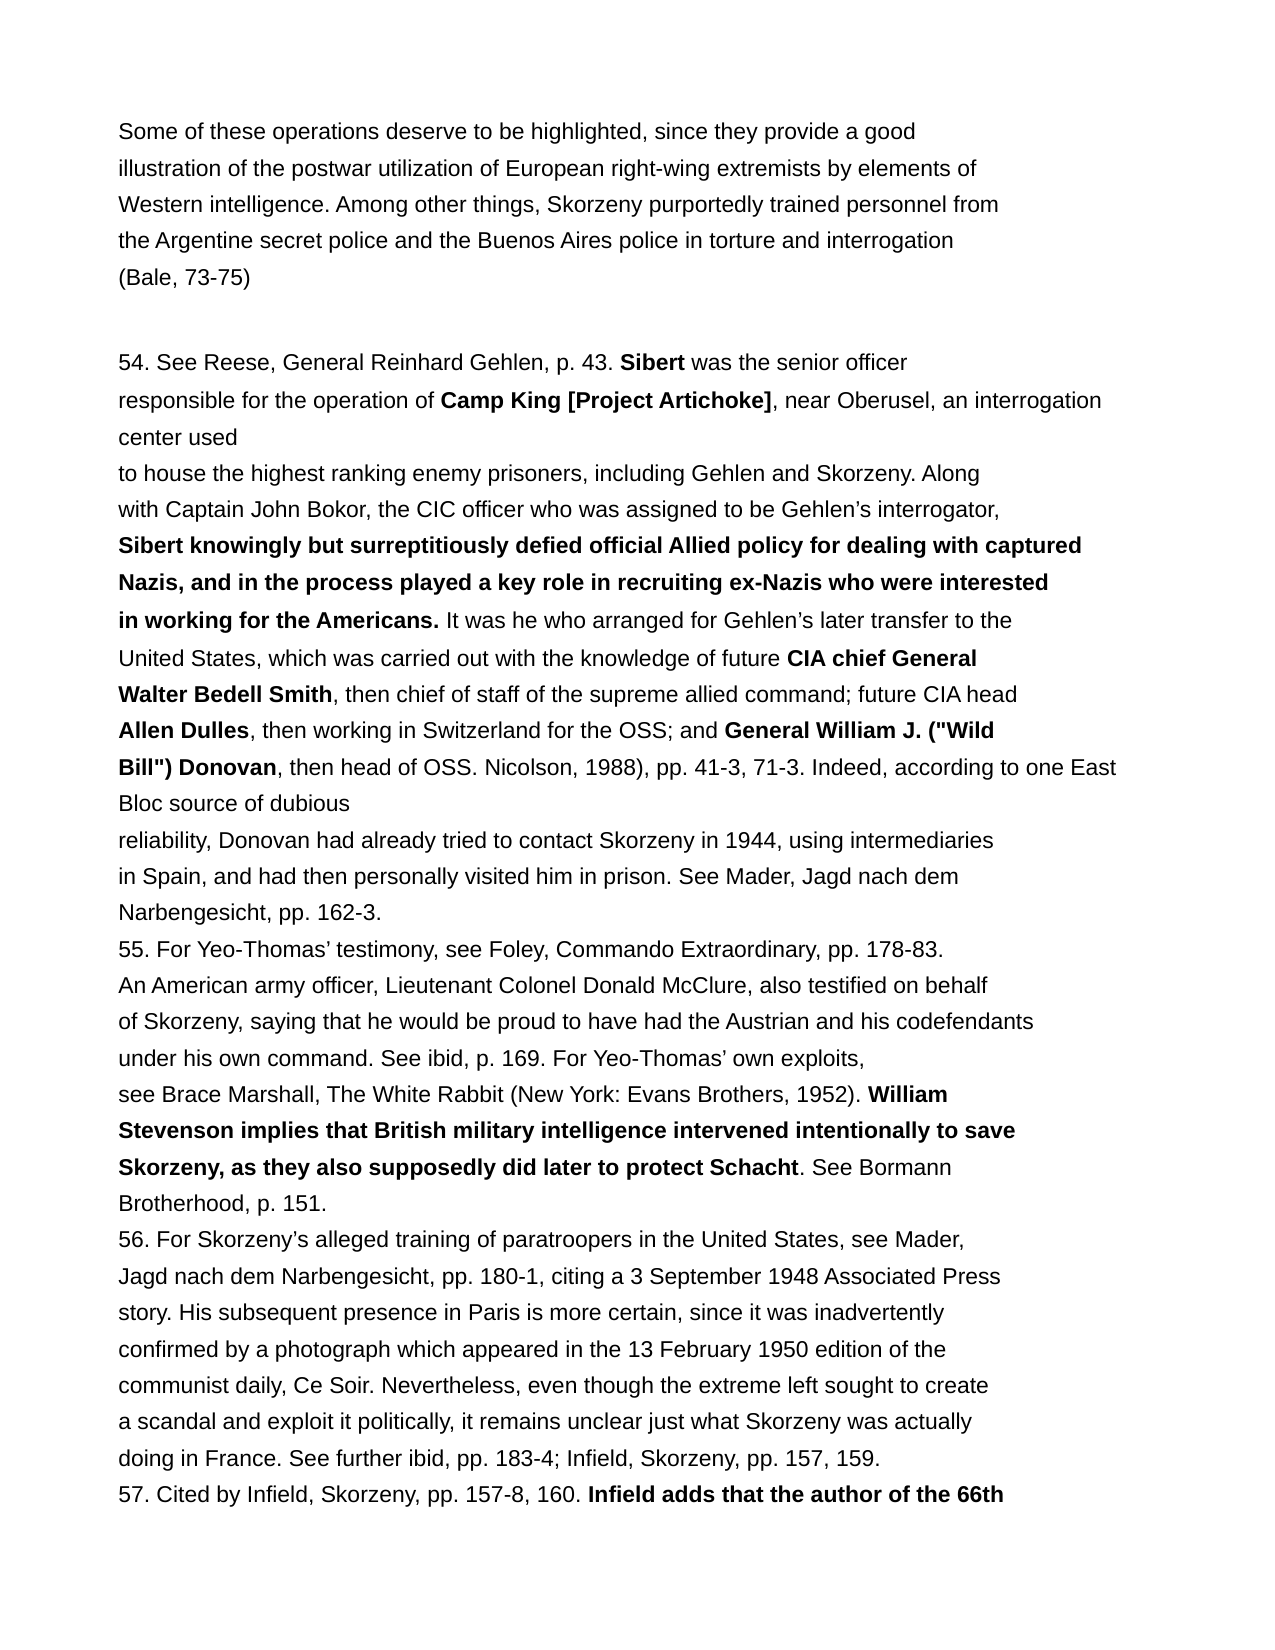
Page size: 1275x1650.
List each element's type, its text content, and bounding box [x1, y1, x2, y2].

text Stevenson implies that British military intelligence intervened intentionally to save [118, 1117, 1157, 1144]
text Some of these operations deserve to be highlighted, since they provide a good [118, 118, 1157, 144]
text to house the highest ranking enemy prisoners, including Gehlen and Skorzeny. Along [118, 460, 1157, 486]
text communist daily, Ce Soir. Nevertheless, even though the extreme left sought to create [118, 1372, 1157, 1398]
text confirmed by a photograph which appeared in the 13 February 1950 edition of the [118, 1336, 1157, 1362]
text 56. For Skorzeny’s alleged training of paratroopers in the United States, see Mader, [118, 1226, 1157, 1253]
text Sibert knowingly but surreptitiously defied official Allied policy for dealing with captured [118, 532, 1157, 559]
text Brotherhood, p. 151. [118, 1190, 1157, 1216]
text responsible for the operation of Camp King [Project Artichoke], near Oberusel, an interrogation center used [118, 387, 1157, 450]
text Walter Bedell Smith, then chief of staff of the supreme allied command; future CIA head [118, 681, 1157, 707]
text in Spain, and had then personally visited him in prison. See Mader, Jagd nach dem [118, 863, 1157, 889]
text under his own command. See ibid, p. 169. For Yeo-Thomas’ own exploits, [118, 1045, 1157, 1071]
text the Argentine secret police and the Buenos Aires police in torture and interrogation [118, 227, 1157, 253]
text Jagd nach dem Narbengesicht, pp. 180-1, citing a 3 September 1948 Associated Press [118, 1263, 1157, 1289]
text of Skorzeny, saying that he would be proud to have had the Austrian and his codefendants [118, 1008, 1157, 1035]
text see Brace Marshall, The White Rabbit (New York: Evans Brothers, 1952). William [118, 1081, 1157, 1107]
text Allen Dulles, then working in Switzerland for the OSS; and General William J. ("Wild [118, 717, 1157, 744]
text Skorzeny, as they also supposedly did later to protect Schacht. See Bormann [118, 1154, 1157, 1180]
text Narbengesicht, pp. 162-3. [118, 899, 1157, 926]
text Western intelligence. Among other things, Skorzeny purportedly trained personnel from [118, 191, 1157, 217]
text with Captain John Bokor, the CIC officer who was assigned to be Gehlen’s interrogator, [118, 496, 1157, 522]
text reliability, Donovan had already tried to contact Skorzeny in 1944, using intermediaries [118, 827, 1157, 853]
text story. His subsequent presence in Paris is more certain, since it was inadvertently [118, 1299, 1157, 1326]
text (Bale, 73-75) [118, 263, 1157, 290]
text in working for the Americans. It was he who arranged for Gehlen’s later transfer to the [118, 605, 1157, 634]
text Nazis, and in the process played a key role in recruiting ex-Nazis who were interested [118, 569, 1157, 595]
text illustration of the postwar utilization of European right-wing extremists by elements of [118, 154, 1157, 181]
text 57. Cited by Infield, Skorzeny, pp. 157-8, 160. Infield adds that the author of the 66th [118, 1481, 1157, 1507]
text Bill") Donovan, then head of OSS. Nicolson, 1988), pp. 41-3, 71-3. Indeed, according to one East Bloc source of dubious [118, 754, 1157, 817]
text 54. See Reese, General Reinhard Gehlen, p. 43. Sibert was the senior officer [118, 347, 1157, 376]
text 55. For Yeo-Thomas’ testimony, see Foley, Commando Extraordinary, pp. 178-83. [118, 936, 1157, 962]
text An American army officer, Lieutenant Colonel Donald McClure, also testified on behalf [118, 972, 1157, 998]
text doing in France. See further ibid, pp. 183-4; Infield, Skorzeny, pp. 157, 159. [118, 1444, 1157, 1471]
text United States, which was carried out with the knowledge of future CIA chief General [118, 645, 1157, 671]
text a scandal and exploit it politically, it remains unclear just what Skorzeny was actually [118, 1408, 1157, 1434]
